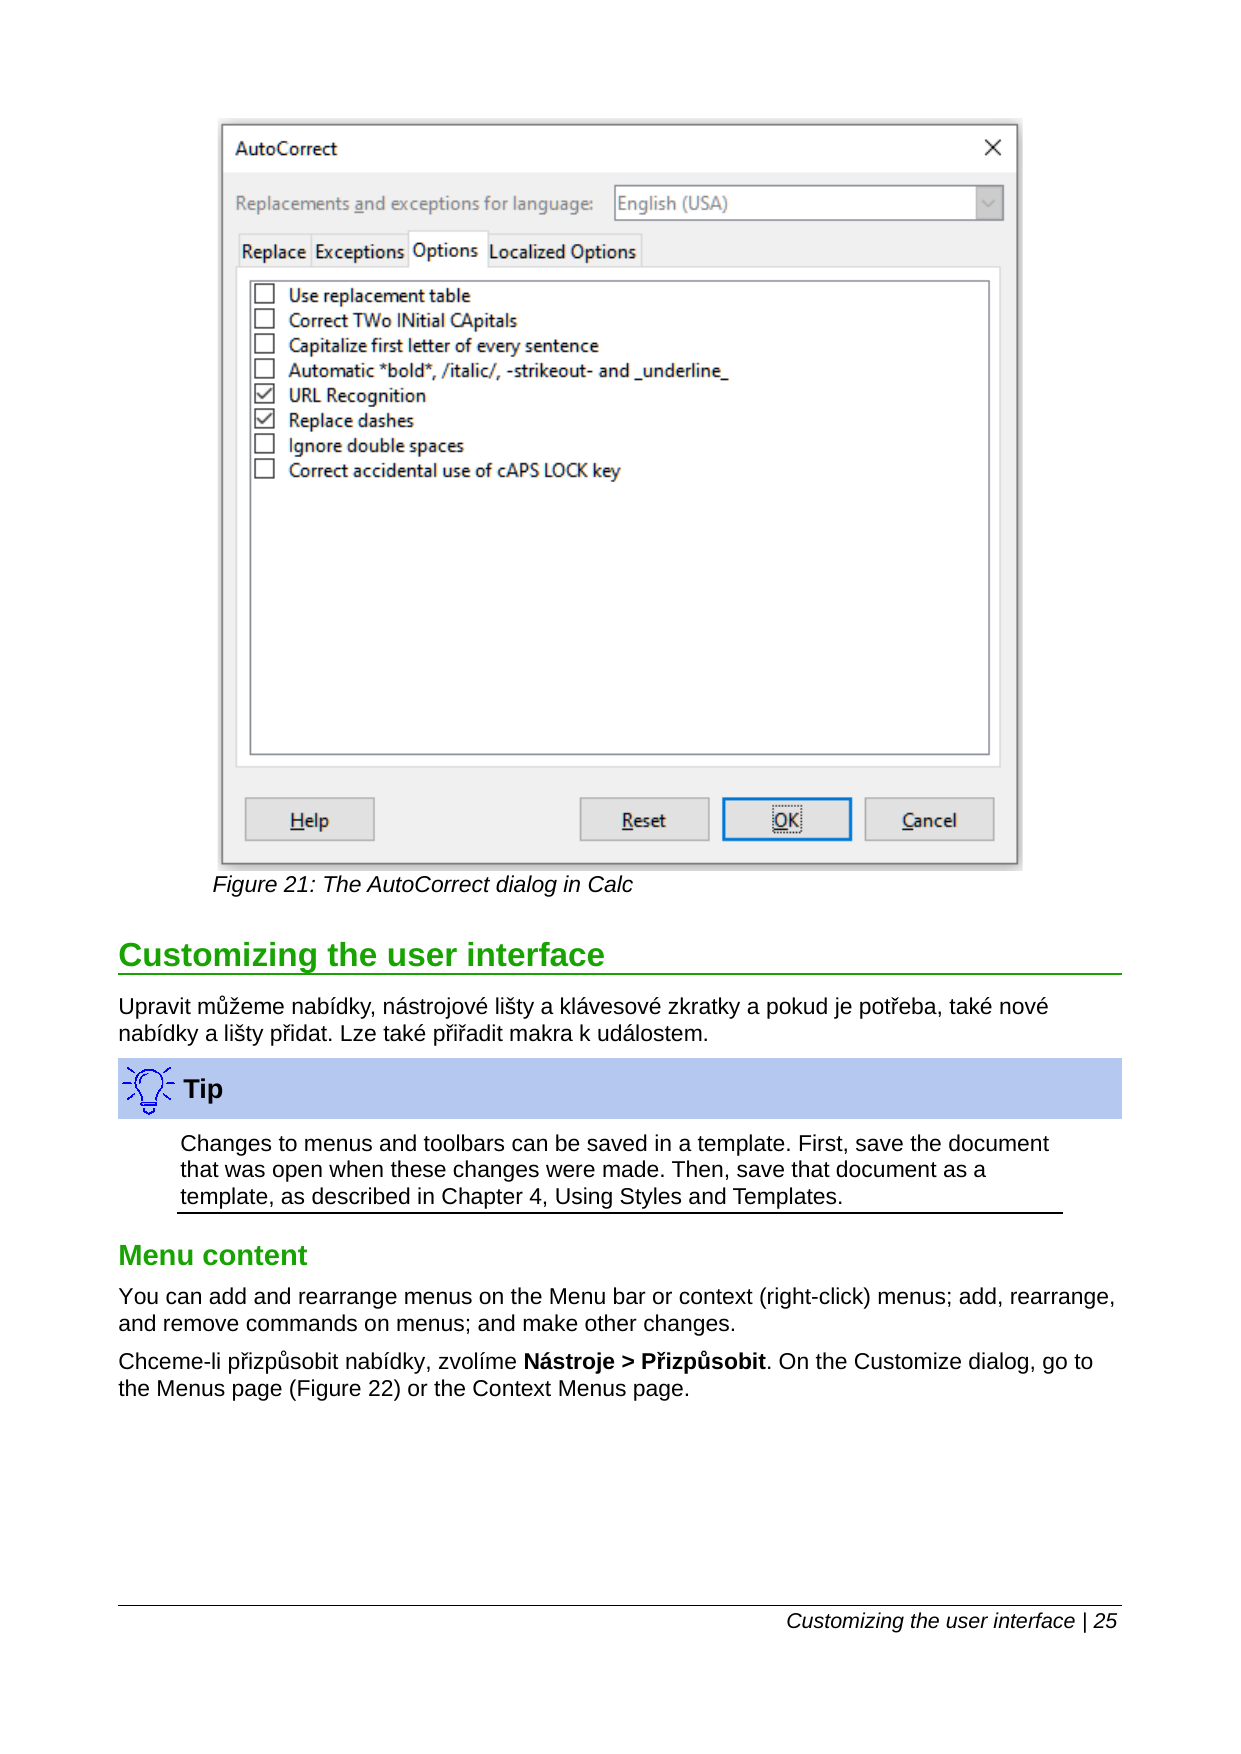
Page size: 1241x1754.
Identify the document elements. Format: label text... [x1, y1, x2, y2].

subtitle Menu content [118, 1238, 1122, 1271]
list Chceme-li přizpůsobit nabídky, zvolíme Nástroje > Přizpůsobit. On the Customize dialog, go to the Menus page (Figure 22) or the Context Menus page. [118, 1348, 1122, 1401]
text Changes to menus and toolbars can be saved in a template. First, save the document that was open when these changes were made. Then, save that document as a template, as described in Chapter 4, Using Styles and Templates. [177, 1127, 1063, 1212]
subtitle Customizing the user interface [118, 935, 1122, 973]
text Upravit můžeme nabídky, nástrojové lišty a klávesové zkratky a pokud je potřeba, také nové nabídky a lišty přidat. Lze také přiřadit makra k událostem. [118, 993, 1122, 1046]
picture [217, 118, 1023, 871]
subtitle Tip [118, 1058, 1122, 1119]
picture [119, 1059, 179, 1119]
text You can add and rearrange menus on the Menu bar or context (right-click) menus; add, rearrange, and remove commands on menus; and make other changes. [118, 1283, 1122, 1336]
text Figure 21: The AutoCorrect dialog in Calc [212, 871, 1028, 897]
